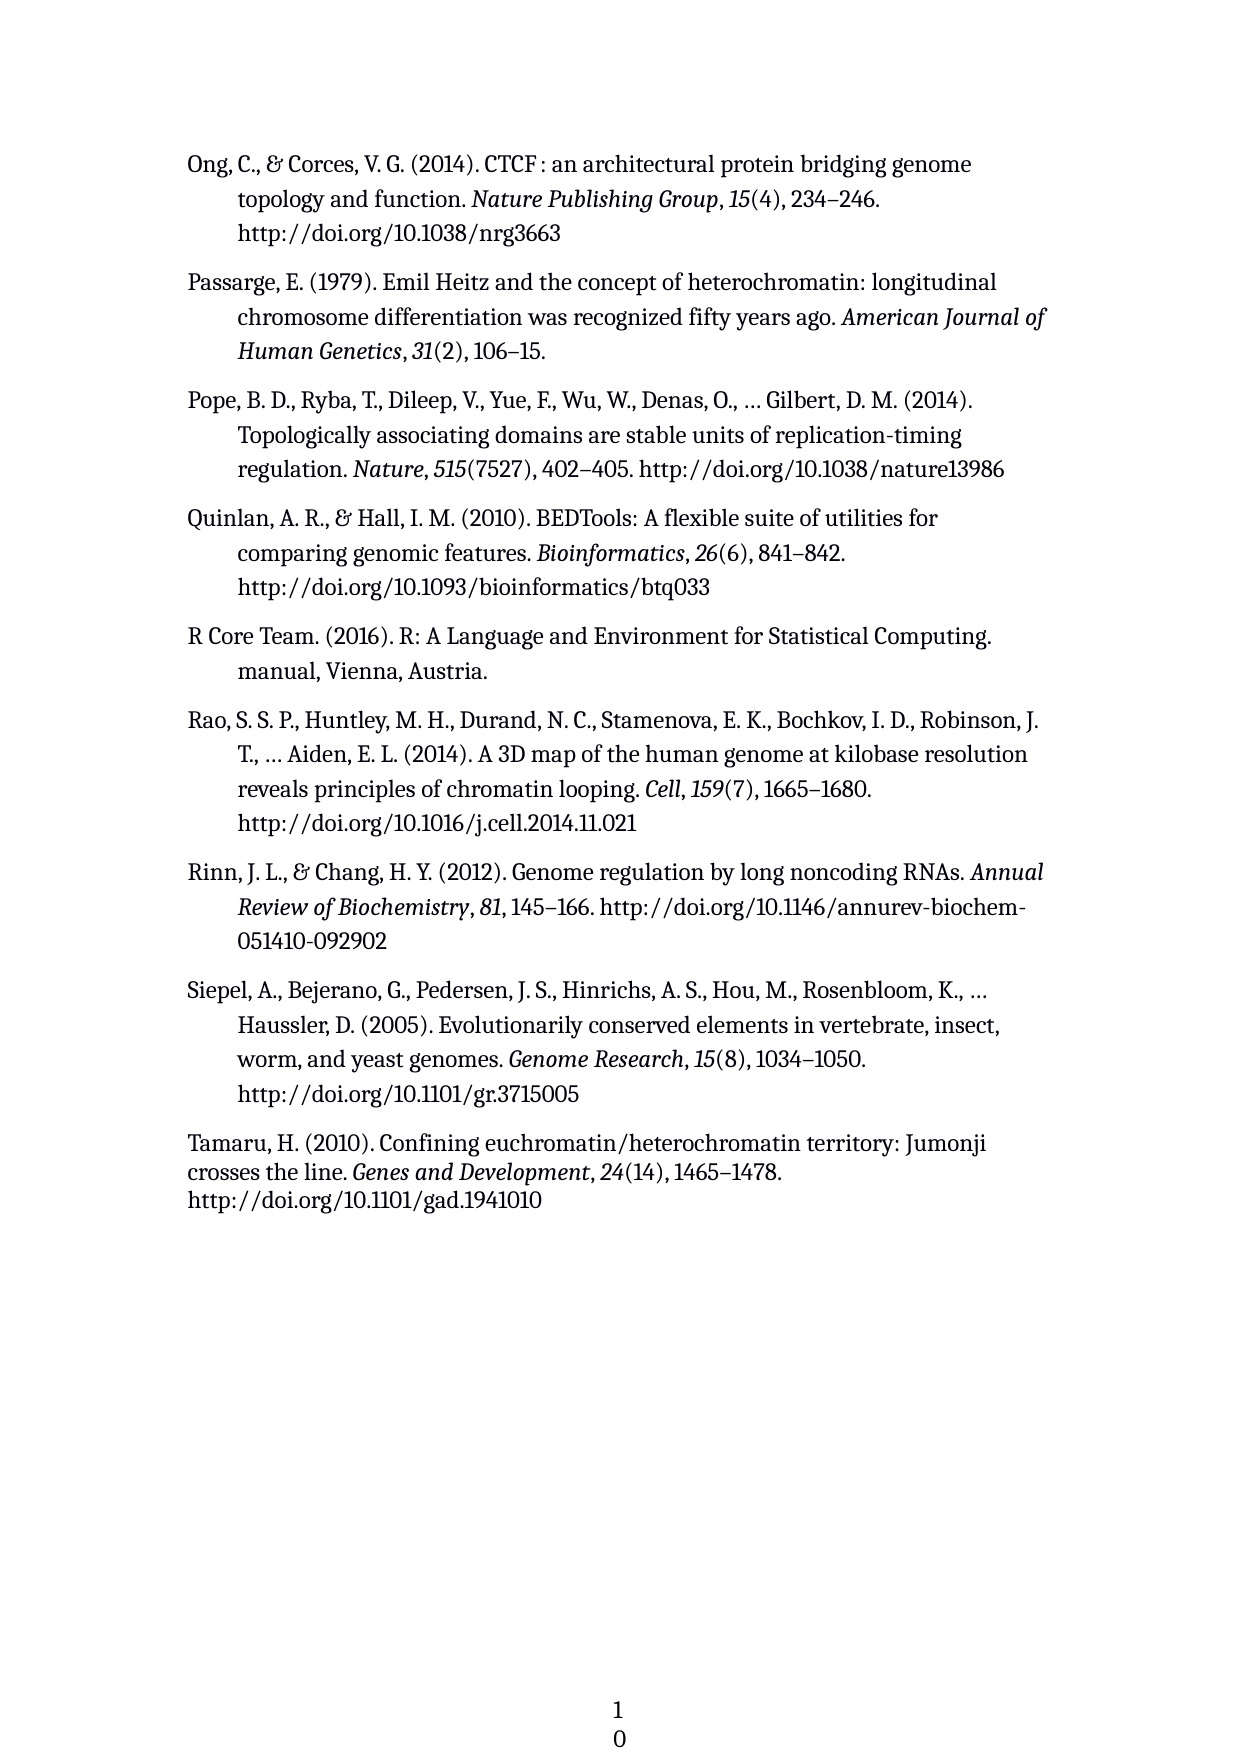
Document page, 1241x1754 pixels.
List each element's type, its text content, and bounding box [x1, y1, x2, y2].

text Ong, C., & Corces, V. G. (2014). CTCF : an architectural protein bridging genome topology and function. Nature Publishing Group, 15(4), 234–246. http://doi.org/10.1038/nrg3663 [187, 150, 1053, 248]
text R Core Team. (2016). R: A Language and Environment for Statistical Computing. manual, Vienna, Austria. [187, 622, 1053, 685]
text Rao, S. S. P., Huntley, M. H., Durand, N. C., Stamenova, E. K., Bochkov, I. D., Robinson, J. T., … Aiden, E. L. (2014). A 3D map of the human genome at kilobase resolution reveals principles of chromatin looping. Cell, 159(7), 1665–1680. http://doi.org/10.1016/j.cell.2014.11.021 [187, 706, 1053, 838]
text Tamaru, H. (2010). Confining euchromatin/heterochromatin territory: Jumonji crosses the line. Genes and Development, 24(14), 1465–1478. http://doi.org/10.1101/gad.1941010 [187, 1129, 1053, 1215]
text Pope, B. D., Ryba, T., Dileep, V., Yue, F., Wu, W., Denas, O., … Gilbert, D. M. (2014). Topologically associating domains are stable units of replication-timing regulation. Nature, 515(7527), 402–405. http://doi.org/10.1038/nature13986 [187, 386, 1053, 484]
text Rinn, J. L., & Chang, H. Y. (2012). Genome regulation by long noncoding RNAs. Annual Review of Biochemistry, 81, 145–166. http://doi.org/10.1146/annurev-biochem-051410-092902 [187, 858, 1053, 956]
text Siepel, A., Bejerano, G., Pedersen, J. S., Hinrichs, A. S., Hou, M., Rosenbloom, K., … Haussler, D. (2005). Evolutionarily conserved elements in vertebrate, insect, worm, and yeast genomes. Genome Research, 15(8), 1034–1050. http://doi.org/10.1101/gr.3715005 [187, 976, 1053, 1108]
text Quinlan, A. R., & Hall, I. M. (2010). BEDTools: A flexible suite of utilities for comparing genomic features. Bioinformatics, 26(6), 841–842. http://doi.org/10.1093/bioinformatics/btq033 [187, 504, 1053, 602]
text Passarge, E. (1979). Emil Heitz and the concept of heterochromatin: longitudinal chromosome differentiation was recognized fifty years ago. American Journal of Human Genetics, 31(2), 106–15. [187, 268, 1053, 366]
